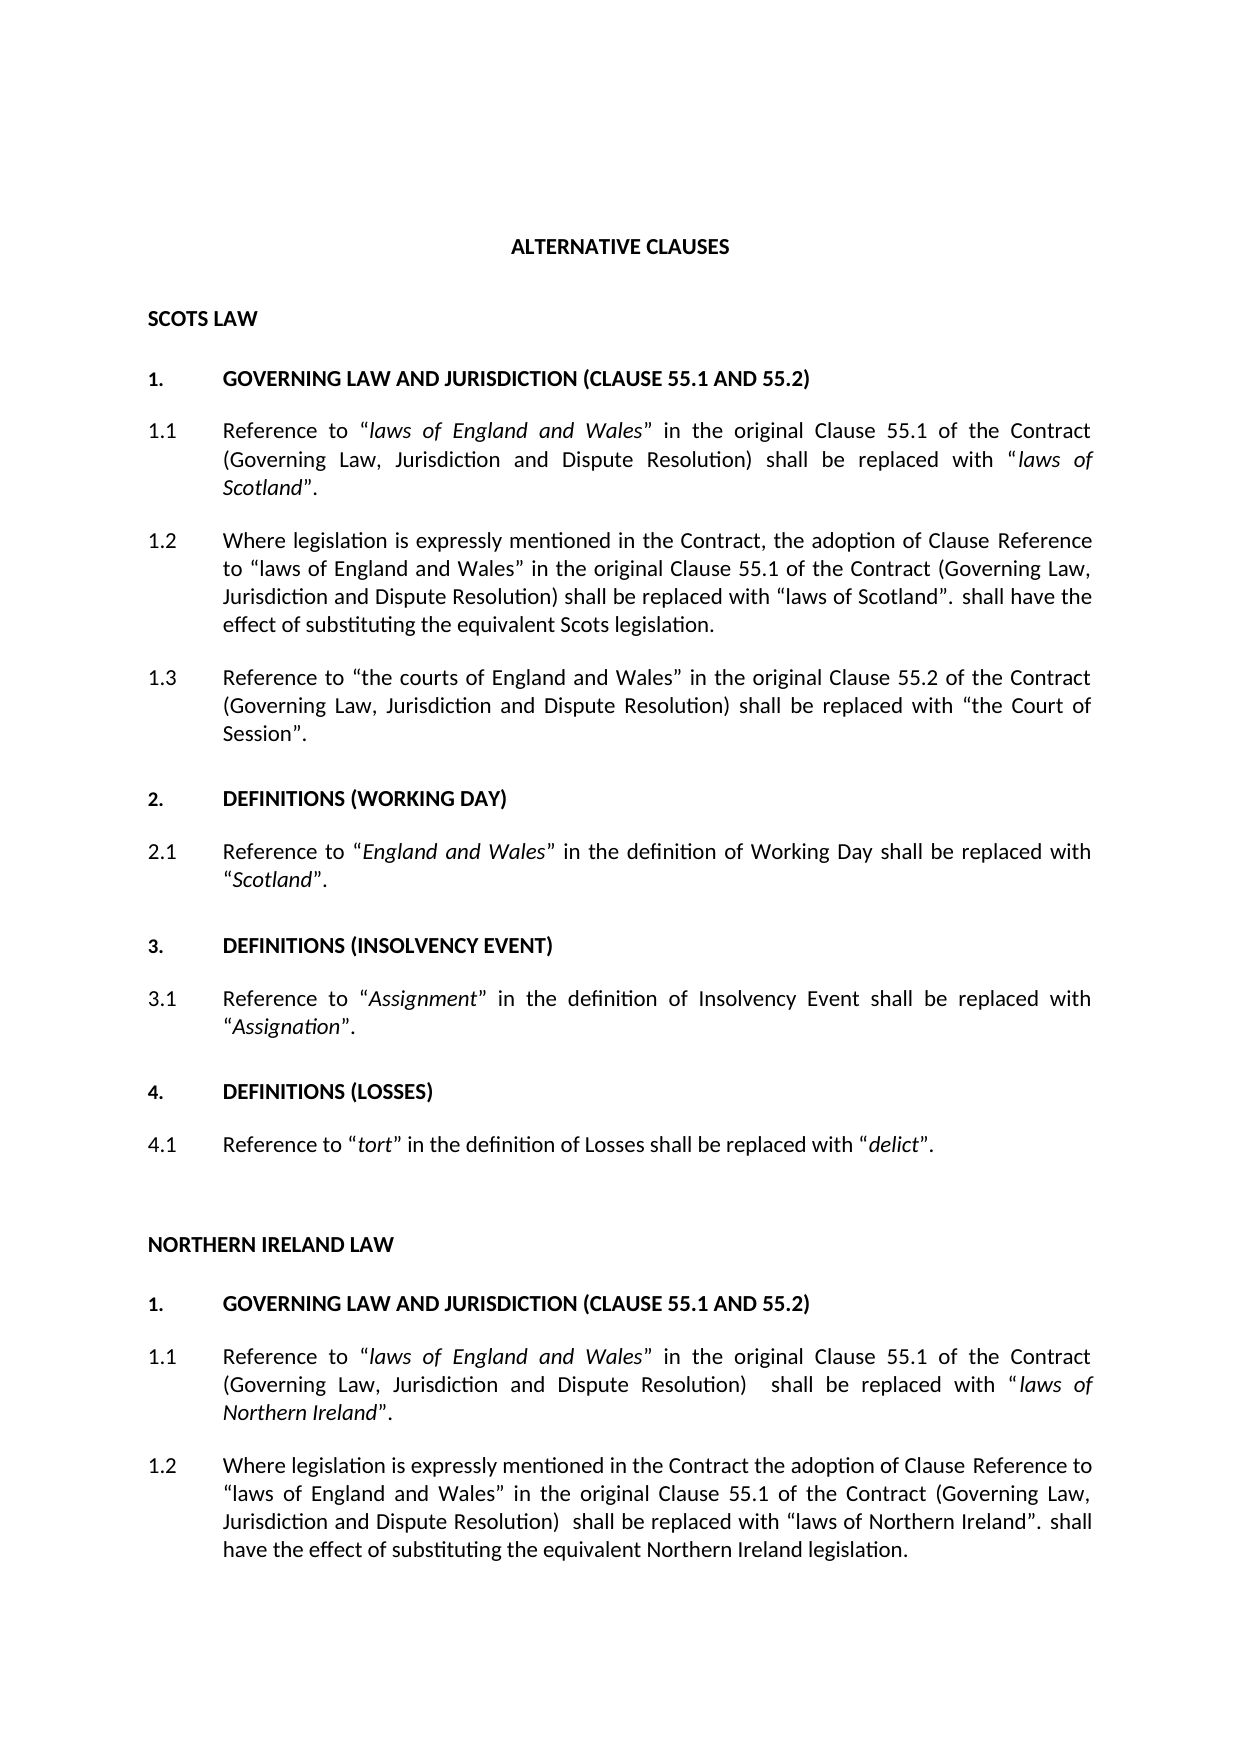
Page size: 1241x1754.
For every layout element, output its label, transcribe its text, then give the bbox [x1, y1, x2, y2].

list DEFINITIONS (WORKING DAY) [148, 784, 1092, 812]
list Reference to “Assignment” in the definition of Insolvency Event shall be replaced with “Assignation”. [148, 984, 1092, 1040]
list Reference to “the courts of England and Wales” in the original Clause 55.2 of the Contract (Governing Law, Jurisdiction and Dispute Resolution) shall be replaced with “the Court of Session”. [148, 663, 1092, 747]
list Governing Law and Jurisdiction (Clause 55.1 and 55.2) [148, 1289, 1092, 1317]
list Where legislation is expressly mentioned in the Contract, the adoption of Clause (a) shall have the effect of substituting the equivalent Scots legislation. [148, 526, 1092, 638]
list GOVERNING LAW AND JURISDICTION (CLAUSE 55.1 AND 55.2) [148, 364, 1092, 392]
list Where legislation is expressly mentioned in the Contract the adoption of Clause (a) shall have the effect of substituting the equivalent Northern Ireland legislation. [148, 1451, 1092, 1563]
list DEFINITIONS (LOSSES) [148, 1077, 1092, 1106]
list DEFINITIONS (INSOLVENCY EVENT) [148, 931, 1092, 959]
text NORTHERN IRELAND LAW [148, 1230, 1092, 1258]
list Reference to “England and Wales” in the definition of Working Day shall be replaced with “Scotland”. [148, 837, 1092, 893]
list Reference to “laws of England and Wales” in the original Clause 55.1 of the Contract (Governing Law, Jurisdiction and Dispute Resolution) shall be replaced with “laws of Scotland”. [148, 417, 1092, 501]
list Reference to “laws of England and Wales” in the original Clause 55.1 of the Contract (Governing Law, Jurisdiction and Dispute Resolution) shall be replaced with “laws of Northern Ireland”. [148, 1342, 1092, 1426]
text SCOTS LAW [148, 304, 1092, 333]
text ALTERNATIVE CLAUSES [148, 232, 1092, 260]
list Reference to “tort” in the definition of Losses shall be replaced with “delict”. [148, 1131, 1092, 1158]
